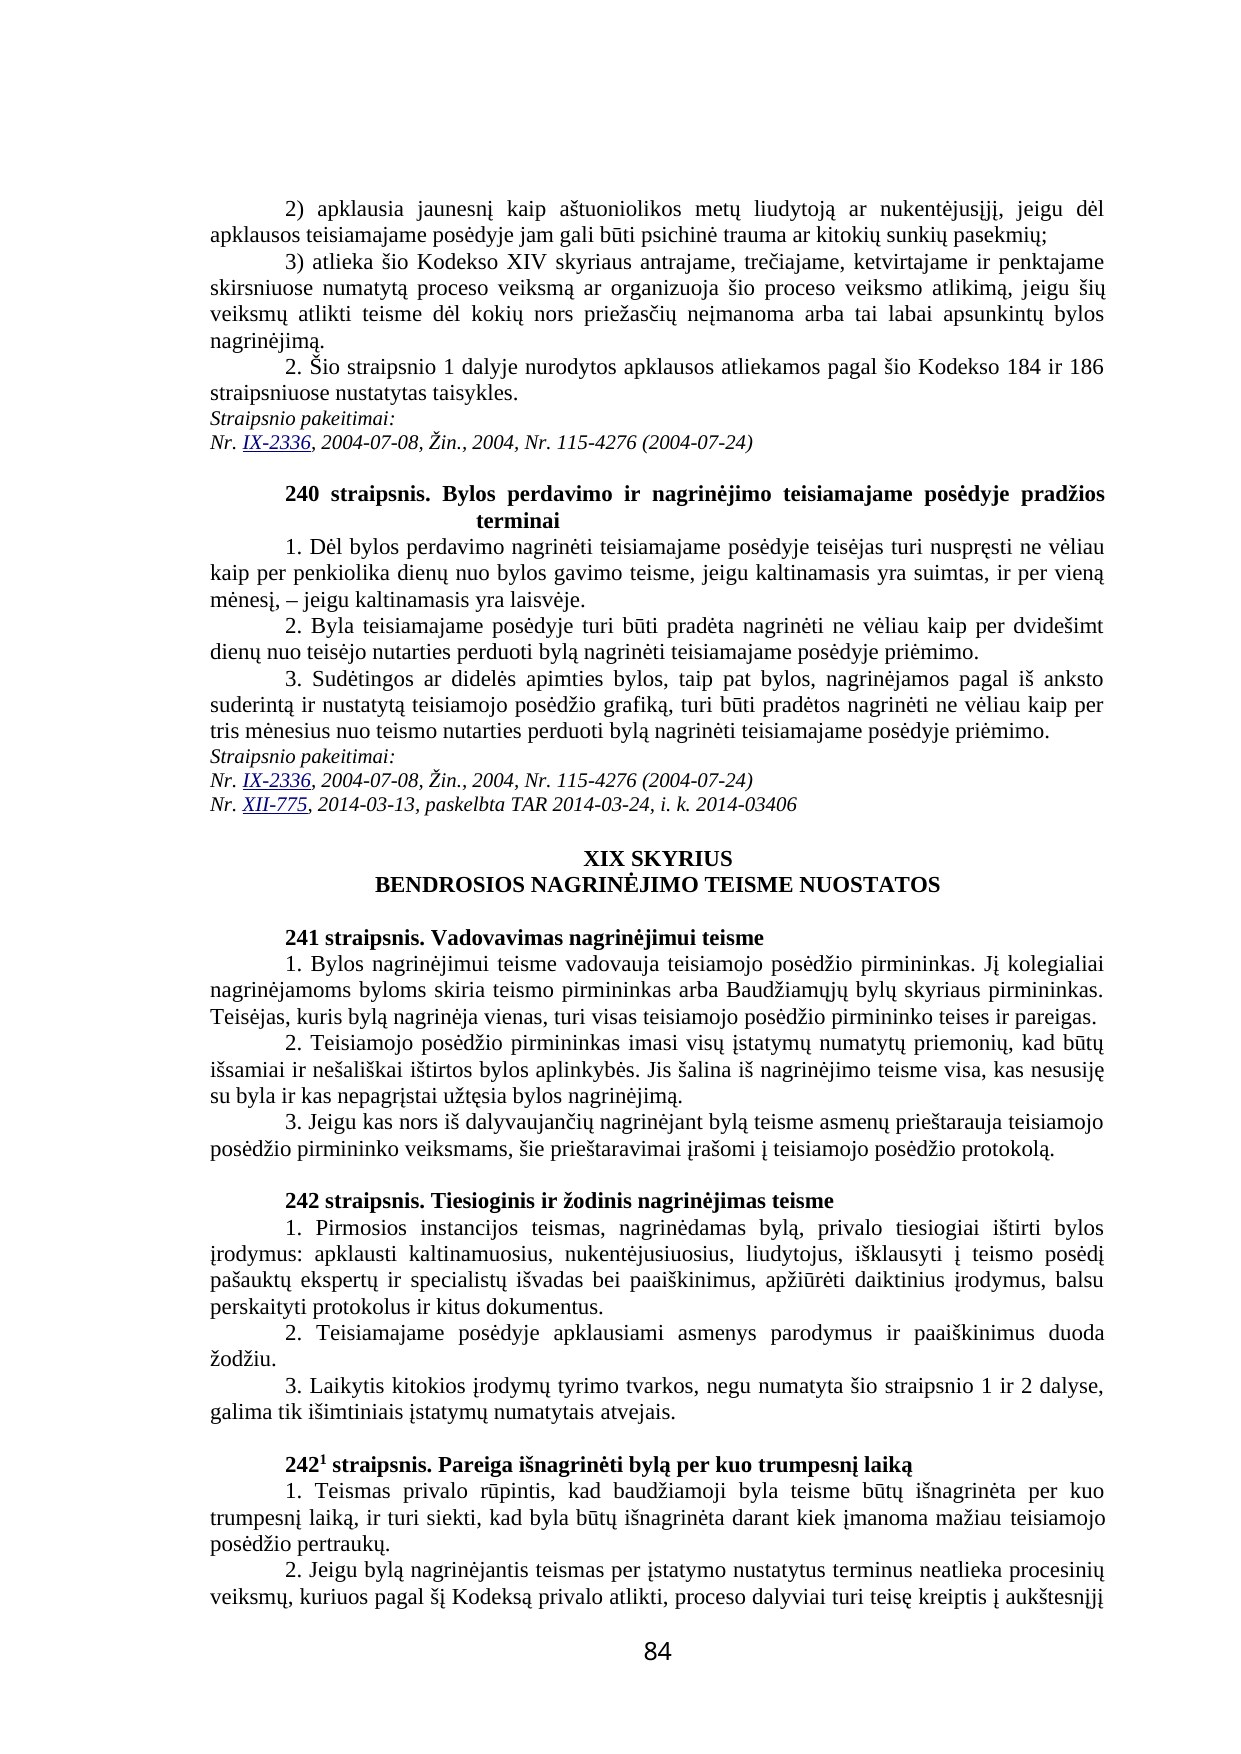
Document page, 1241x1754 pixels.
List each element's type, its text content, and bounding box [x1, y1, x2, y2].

text 2) apklausia jaunesnį kaip aštuoniolikos metų liudytoją ar nukentėjusįjį, jeigu dėl apklausos teisiamajame posėdyje jam gali būti psichinė trauma ar kitokių sunkių pasekmių; [210, 195, 1106, 248]
text 241 straipsnis. Vadovavimas nagrinėjimui teisme [210, 924, 1106, 950]
text Bendrosios nagrinėjimo teisme nuostatos [210, 871, 1106, 897]
text 2. Byla teisiamajame posėdyje turi būti pradėta nagrinėti ne vėliau kaip per dvidešimt dienų nuo teisėjo nutarties perduoti bylą nagrinėti teisiamajame posėdyje priėmimo. [210, 612, 1106, 665]
text 2. Jeigu bylą nagrinėjantis teismas per įstatymo nustatytus terminus neatlieka procesinių veiksmų, kuriuos pagal šį Kodeksą privalo atlikti, proceso dalyviai turi teisę kreiptis į aukštesnįjį [210, 1556, 1106, 1609]
text Nr. XII-775, 2014-03-13, paskelbta TAR 2014-03-24, i. k. 2014-03406 [210, 792, 1106, 816]
text 3. Sudėtingos ar didelės apimties bylos, taip pat bylos, nagrinėjamos pagal iš anksto suderintą ir nustatytą teisiamojo posėdžio grafiką, turi būti pradėtos nagrinėti ne vėliau kaip per tris mėnesius nuo teismo nutarties perduoti bylą nagrinėti teisiamajame posėdyje priėmimo. [210, 665, 1106, 744]
text Straipsnio pakeitimai: [210, 406, 1106, 430]
text 240 straipsnis. Bylos perdavimo ir nagrinėjimo teisiamajame posėdyje pradžios terminai [285, 480, 1106, 533]
text 2. Teisiamajame posėdyje apklausiami asmenys parodymus ir paaiškinimus duoda žodžiu. [210, 1319, 1106, 1372]
subtitle XIX skyrius [210, 845, 1106, 871]
text Straipsnio pakeitimai: [210, 744, 1106, 768]
text 1. Bylos nagrinėjimui teisme vadovauja teisiamojo posėdžio pirmininkas. Jį kolegialiai nagrinėjamoms byloms skiria teismo pirmininkas arba Baudžiamųjų bylų skyriaus pirmininkas. Teisėjas, kuris bylą nagrinėja vienas, turi visas teisiamojo posėdžio pirmininko teises ir pareigas. [210, 950, 1106, 1029]
text 3) atlieka šio Kodekso XIV skyriaus antrajame, trečiajame, ketvirtajame ir penktajame skirsniuose numatytą proceso veiksmą ar organizuoja šio proceso veiksmo atlikimą, jeigu šių veiksmų atlikti teisme dėl kokių nors priežasčių neįmanoma arba tai labai apsunkintų bylos nagrinėjimą. [210, 248, 1106, 353]
text Nr. IX-2336, 2004-07-08, Žin., 2004, Nr. 115-4276 (2004-07-24) [210, 430, 1106, 454]
text 2. Šio straipsnio 1 dalyje nurodytos apklausos atliekamos pagal šio Kodekso 184 ir 186 straipsniuose nustatytas taisykles. [210, 353, 1106, 406]
text 242 straipsnis. Tiesioginis ir žodinis nagrinėjimas teisme [210, 1187, 1106, 1214]
text 2. Teisiamojo posėdžio pirmininkas imasi visų įstatymų numatytų priemonių, kad būtų išsamiai ir nešališkai ištirtos bylos aplinkybės. Jis šalina iš nagrinėjimo teisme visa, kas nesusiję su byla ir kas nepagrįstai užtęsia bylos nagrinėjimą. [210, 1029, 1106, 1108]
text 2421 straipsnis. Pareiga išnagrinėti bylą per kuo trumpesnį laiką [210, 1451, 1106, 1477]
text 1. Pirmosios instancijos teismas, nagrinėdamas bylą, privalo tiesiogiai ištirti bylos įrodymus: apklausti kaltinamuosius, nukentėjusiuosius, liudytojus, išklausyti į teismo posėdį pašauktų ekspertų ir specialistų išvadas bei paaiškinimus, apžiūrėti daiktinius įrodymus, balsu perskaityti protokolus ir kitus dokumentus. [210, 1214, 1106, 1319]
text Nr. IX-2336, 2004-07-08, Žin., 2004, Nr. 115-4276 (2004-07-24) [210, 768, 1106, 792]
text 1. Dėl bylos perdavimo nagrinėti teisiamajame posėdyje teisėjas turi nuspręsti ne vėliau kaip per penkiolika dienų nuo bylos gavimo teisme, jeigu kaltinamasis yra suimtas, ir per vieną mėnesį, – jeigu kaltinamasis yra laisvėje. [210, 533, 1106, 612]
text 3. Jeigu kas nors iš dalyvaujančių nagrinėjant bylą teisme asmenų prieštarauja teisiamojo posėdžio pirmininko veiksmams, šie prieštaravimai įrašomi į teisiamojo posėdžio protokolą. [210, 1108, 1106, 1161]
text 3. Laikytis kitokios įrodymų tyrimo tvarkos, negu numatyta šio straipsnio 1 ir 2 dalyse, galima tik išimtiniais įstatymų numatytais atvejais. [210, 1372, 1106, 1424]
text 1. Teismas privalo rūpintis, kad baudžiamoji byla teisme būtų išnagrinėta per kuo trumpesnį laiką, ir turi siekti, kad byla būtų išnagrinėta darant kiek įmanoma mažiau teisiamojo posėdžio pertraukų. [210, 1477, 1106, 1556]
